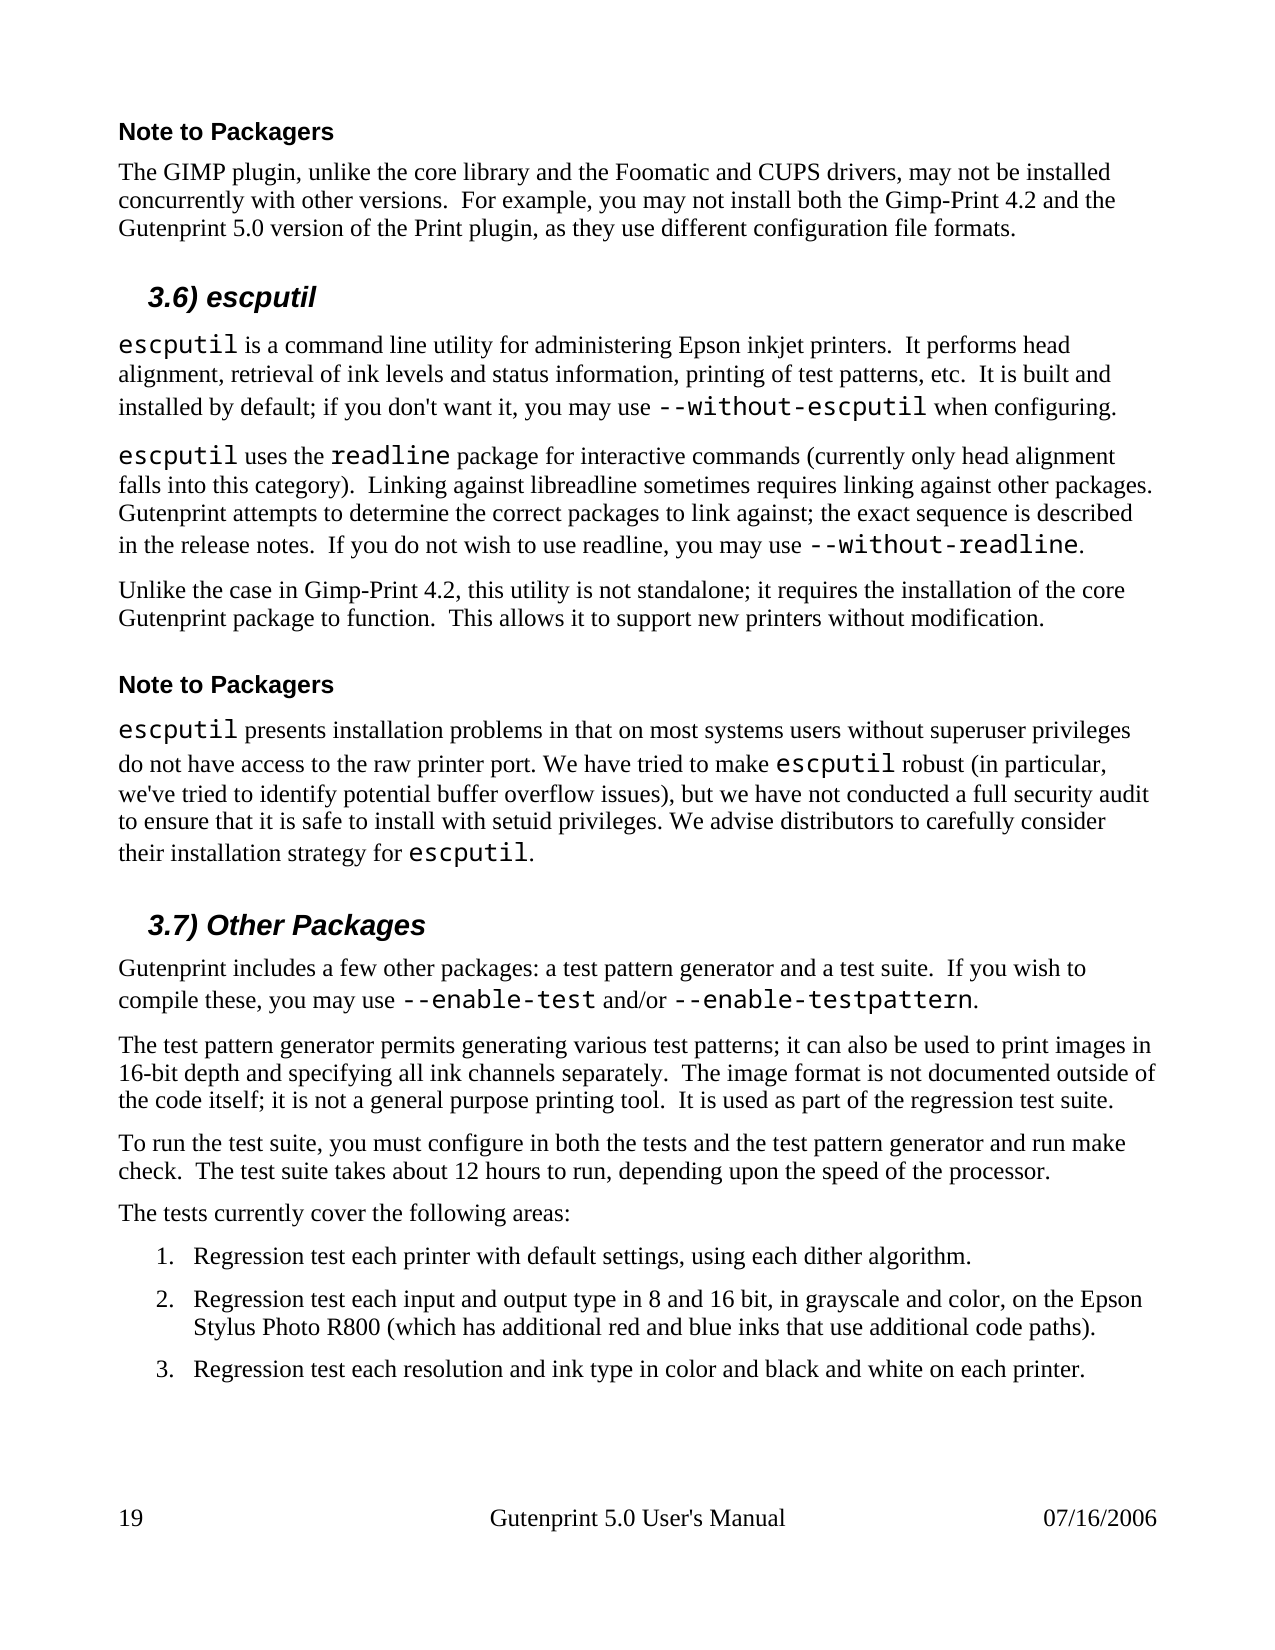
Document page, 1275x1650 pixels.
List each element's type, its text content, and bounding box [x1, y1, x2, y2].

text escputil presents installation problems in that on most systems users without superuser privileges do not have access to the raw printer port. We have tried to make escputil robust (in particular, we've tried to identify potential buffer overflow issues), but we have not conducted a full security audit to ensure that it is safe to install with setuid privileges. We advise distributors to carefully consider their installation strategy for escputil. [118, 712, 1157, 869]
subtitle Note to Packagers [118, 671, 1157, 699]
text escputil is a command line utility for administering Epson inkjet printers. It performs head alignment, retrieval of ink levels and status information, printing of test patterns, etc. It is built and installed by default; if you don't want it, you may use --without-escputil when configuring. [118, 327, 1157, 422]
subtitle escputil [148, 281, 1157, 314]
subtitle Other Packages [148, 909, 1157, 942]
list Regression test each resolution and ink type in color and black and white on each printer. [156, 1355, 1157, 1383]
text To run the test suite, you must configure in both the tests and the test pattern generator and run make check. The test suite takes about 12 hours to run, depending upon the speed of the processor. [118, 1129, 1157, 1184]
text Unlike the case in Gimp-Print 4.2, this utility is not standalone; it requires the installation of the core Gutenprint package to function. This allows it to support new printers without modification. [118, 576, 1157, 631]
list Regression test each printer with default settings, using each dither algorithm. [156, 1242, 1157, 1270]
list Regression test each input and output type in 8 and 16 bit, in grayscale and color, on the Epson Stylus Photo R800 (which has additional red and blue inks that use additional code paths). [156, 1285, 1157, 1340]
text The test pattern generator permits generating various test patterns; it can also be used to print images in 16-bit depth and specifying all ink channels separately. The image format is not documented outside of the code itself; it is not a general purpose printing tool. It is used as part of the regression test suite. [118, 1031, 1157, 1114]
text The GIMP plugin, unlike the core library and the Foomatic and CUPS drivers, may not be installed concurrently with other versions. For example, you may not install both the Gimp-Print 4.2 and the Gutenprint 5.0 version of the Print plugin, as they use different configuration file formats. [118, 158, 1157, 241]
text Gutenprint includes a few other packages: a test pattern generator and a test suite. If you wish to compile these, you may use --enable-test and/or --enable-testpattern. [118, 954, 1157, 1016]
text The tests currently cover the following areas: [118, 1199, 1157, 1227]
subtitle Note to Packagers [118, 118, 1157, 146]
text escputil uses the readline package for interactive commands (currently only head alignment falls into this category). Linking against libreadline sometimes requires linking against other packages. Gutenprint attempts to determine the correct packages to link against; the exact sequence is described in the release notes. If you do not wish to use readline, you may use --without-readline. [118, 437, 1157, 561]
